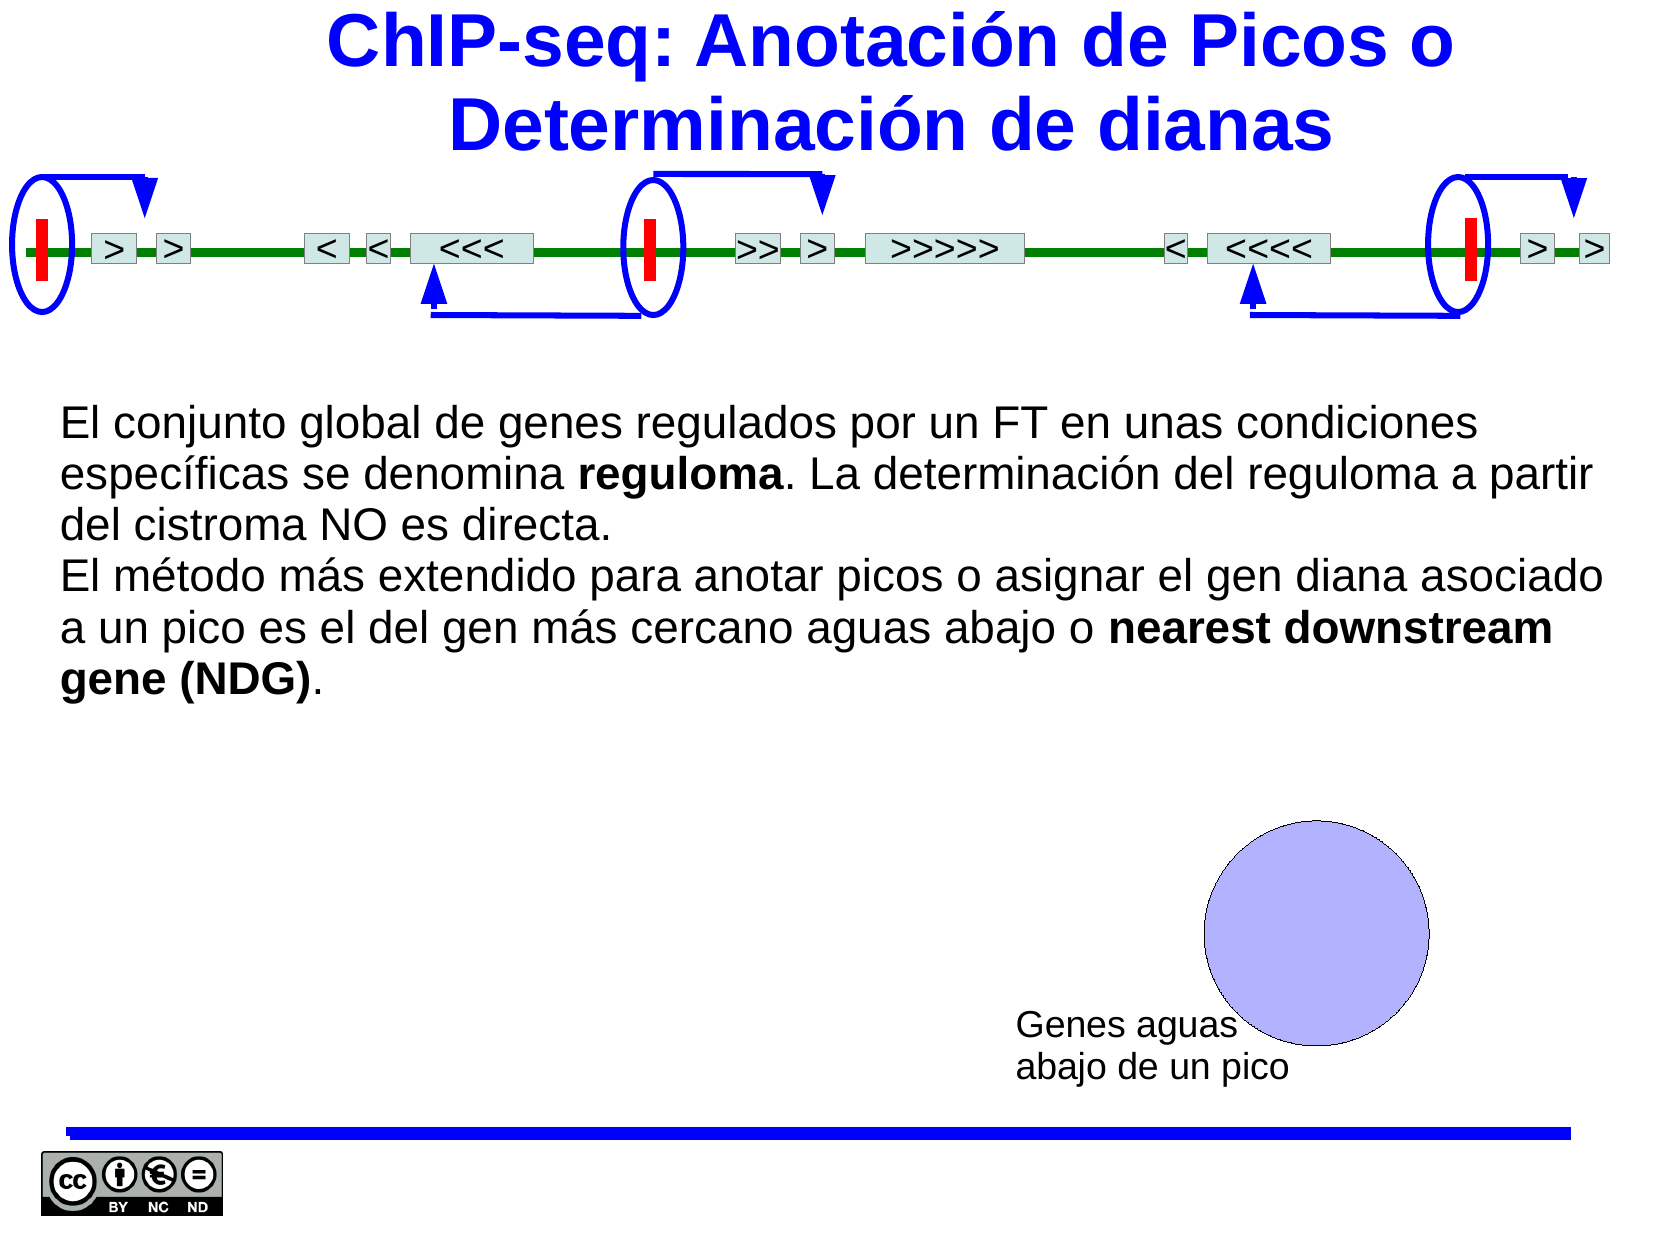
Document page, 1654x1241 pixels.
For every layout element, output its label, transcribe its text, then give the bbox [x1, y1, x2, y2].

text_box < [1164, 233, 1188, 264]
text_box < [366, 233, 391, 264]
text_box > [1520, 233, 1555, 264]
text_box [623, 186, 684, 316]
text_box <<<< [1207, 233, 1331, 264]
text_box >> [735, 233, 781, 264]
title ChIP-seq: Anotación de Picos o Determinación de dianas [147, 0, 1636, 186]
text_box > [800, 233, 835, 264]
text_box > [1579, 233, 1610, 264]
text_box [12, 176, 73, 313]
text_box > [91, 233, 137, 264]
text_box <<< [410, 233, 534, 264]
text_box Genes aguas abajo de un pico [1000, 996, 1305, 1138]
text_box < [304, 233, 350, 264]
text_box El conjunto global de genes regulados por un FT en unas condiciones específicas se denomina reguloma. La determinación del reguloma a partir del cistroma NO es directa. El método más extendido para anotar picos o asignar el gen diana asociado a un pico es el del gen más cercano aguas abajo o nearest downstream gene (NDG). [45, 389, 1621, 712]
text_box >>>>> [865, 233, 1025, 264]
picture [41, 1151, 223, 1216]
text_box [1428, 176, 1489, 312]
text_box > [156, 233, 191, 264]
text_box [1204, 820, 1430, 1046]
